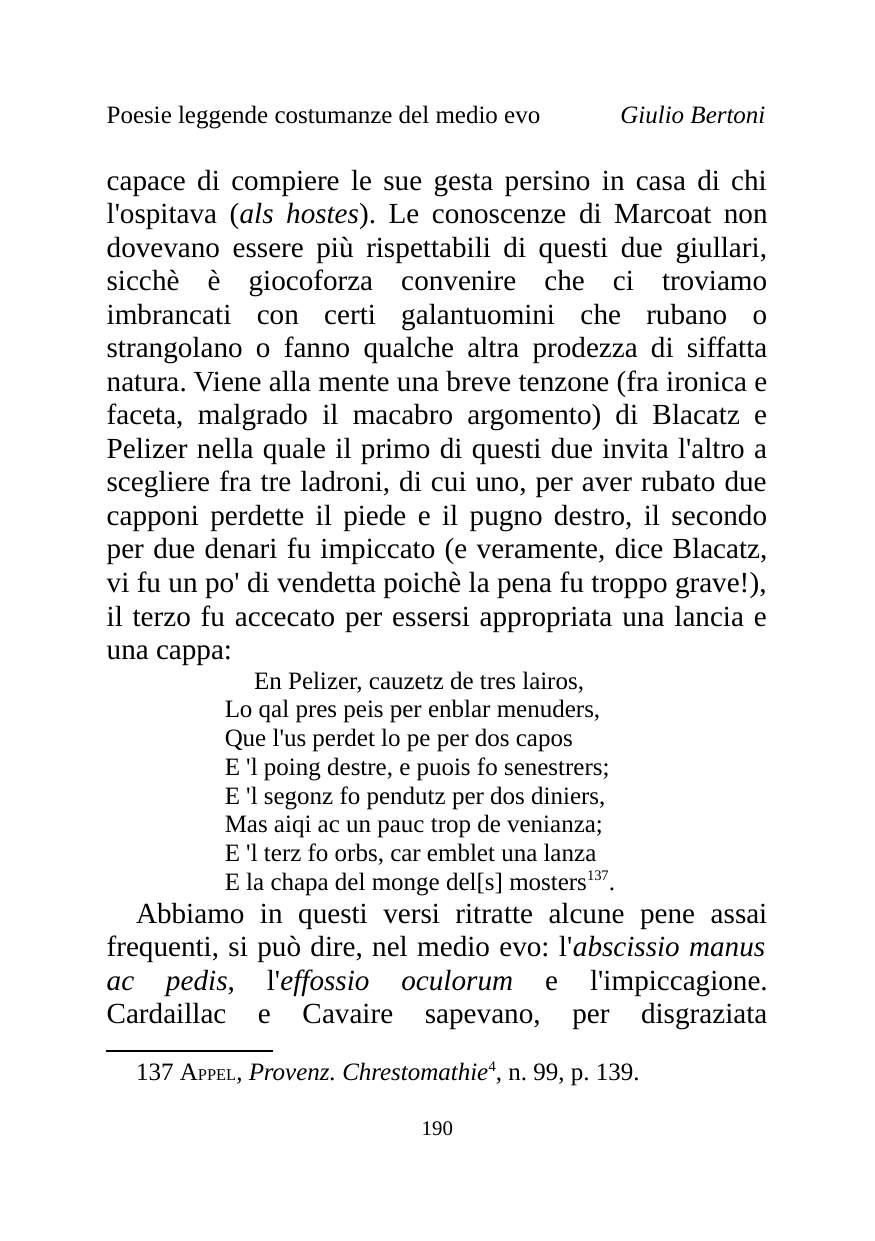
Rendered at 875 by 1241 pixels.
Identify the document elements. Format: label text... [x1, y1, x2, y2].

text Abbiamo in questi versi ritratte alcune pene assai frequenti, si può dire, nel medio evo: l'abscissio manus ac pedis, l'effossio oculorum e l'impiccagione. Cardaillac e Cavaire sapevano, per disgraziata [106, 896, 768, 1030]
text Appel, Provenz. Chrestomathie4, n. 99, p. 139. [106, 1057, 768, 1086]
text En Pelizer, cauzetz de tres lairos, Lo qal pres peis per enblar menuders, Que l'us perdet lo pe per dos capos E 'l poing destre, e puois fo senestrers; E 'l segonz fo pendutz per dos diniers, Mas aiqi ac un pauc trop de venianza; E 'l terz fo orbs, car emblet una lanza E la chapa del monge del[s] mosters. [224, 666, 768, 896]
text capace di compiere le sue gesta persino in casa di chi l'ospitava (als hostes). Le conoscenze di Marcoat non dovevano essere più rispettabili di questi due giullari, sicchè è giocoforza convenire che ci troviamo imbrancati con certi galantuomini che rubano o strangolano o fanno qualche altra prodezza di siffatta natura. Viene alla mente una breve tenzone (fra ironica e faceta, malgrado il macabro argomento) di Blacatz e Pelizer nella quale il primo di questi due invita l'altro a scegliere fra tre ladroni, di cui uno, per aver rubato due capponi perdette il piede e il pugno destro, il secondo per due denari fu impiccato (e veramente, dice Blacatz, vi fu un po' di vendetta poichè la pena fu troppo grave!), il terzo fu accecato per essersi appropriata una lancia e una cappa: [106, 163, 768, 666]
